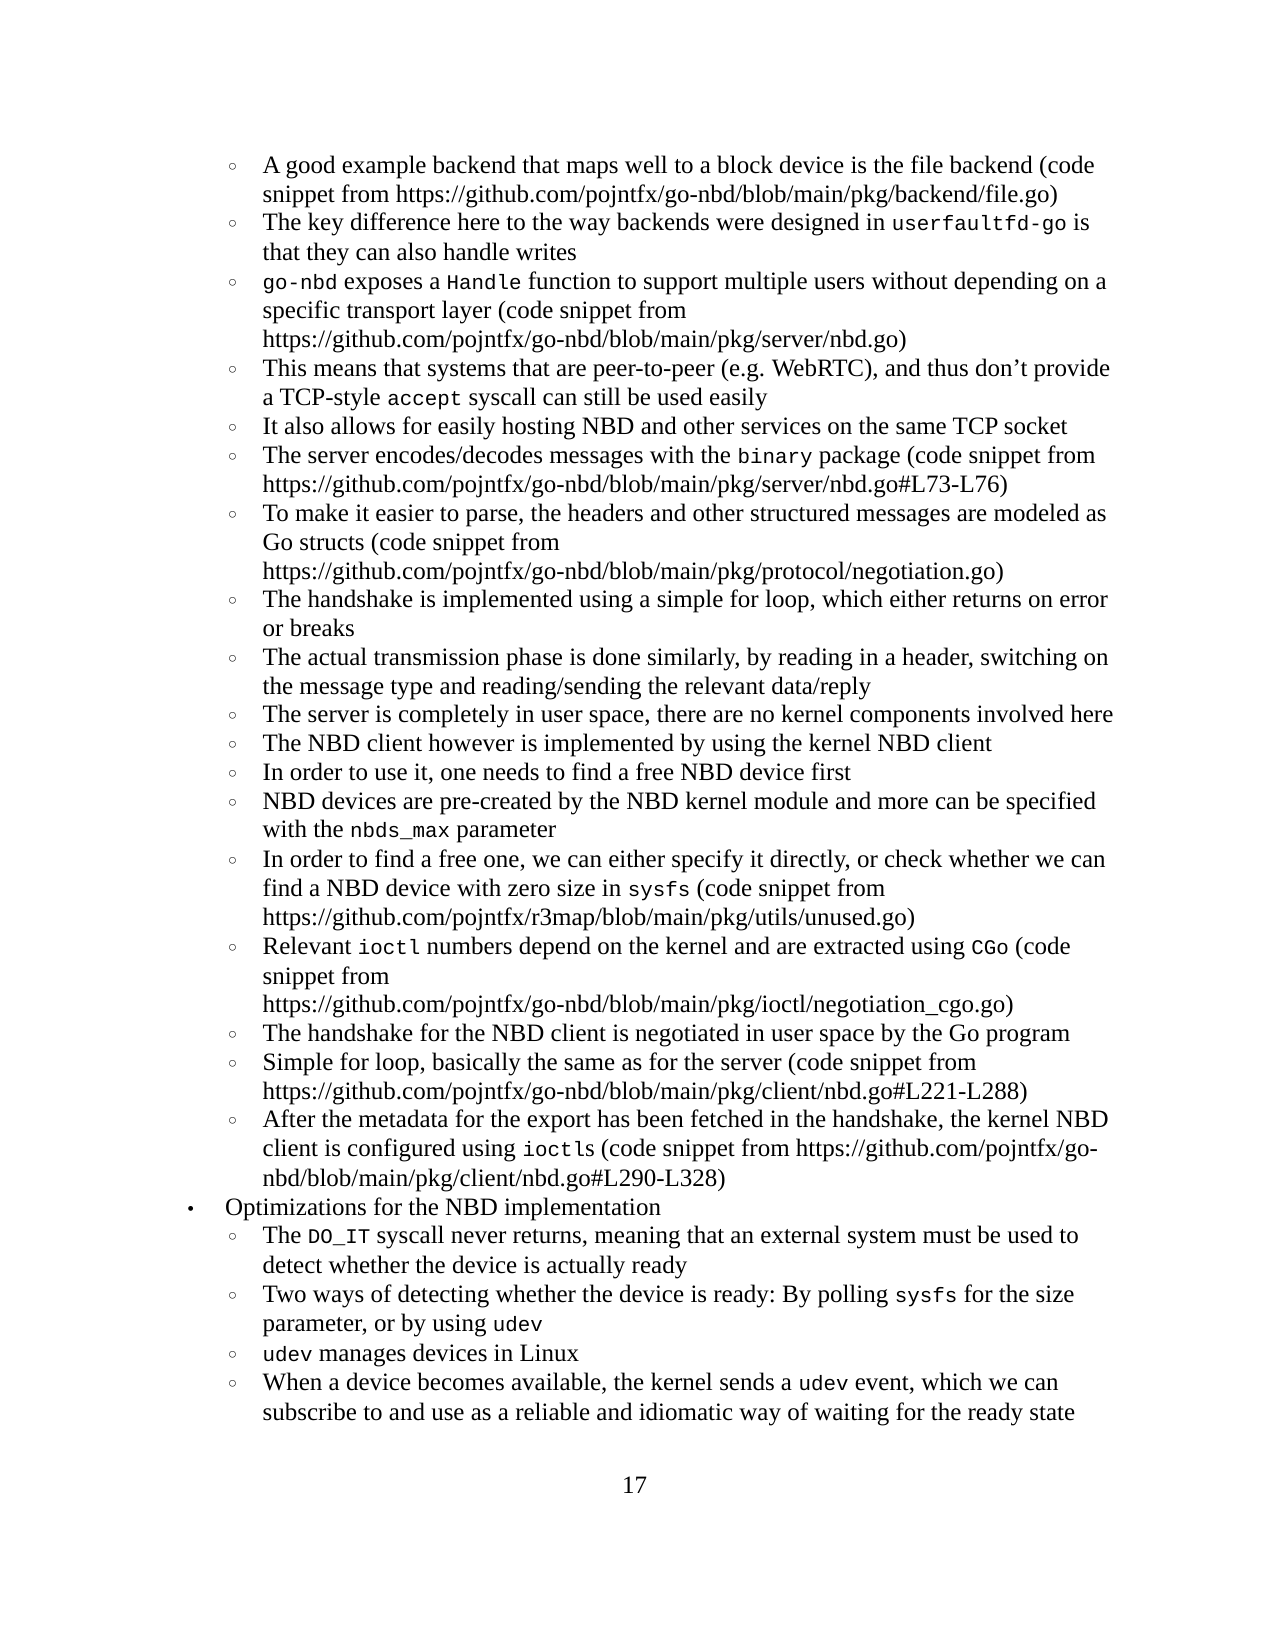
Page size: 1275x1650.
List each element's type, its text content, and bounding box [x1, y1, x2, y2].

list In order to use it, one needs to find a free NBD device first [225, 757, 1125, 786]
list The handshake is implemented using a simple for loop, which either returns on error or breaks [225, 584, 1125, 642]
list NBD devices are pre-created by the NBD kernel module and more can be specified with the nbds_max parameter [225, 786, 1125, 844]
list The NBD client however is implemented by using the kernel NBD client [225, 728, 1125, 757]
list Two ways of detecting whether the device is ready: By polling sysfs for the size parameter, or by using udev [225, 1279, 1125, 1338]
list udev manages devices in Linux [225, 1338, 1125, 1367]
list go-nbd exposes a Handle function to support multiple users without depending on a specific transport layer (code snippet from https://github.com/pojntfx/go-nbd/blob/main/pkg/server/nbd.go) [225, 266, 1125, 353]
list This means that systems that are peer-to-peer (e.g. WebRTC), and thus don’t provide a TCP-style accept syscall can still be used easily [225, 353, 1125, 411]
list The key difference here to the way backends were designed in userfaultfd-go is that they can also handle writes [225, 207, 1125, 266]
list In order to find a free one, we can either specify it directly, or check whether we can find a NBD device with zero size in sysfs (code snippet from https://github.com/pojntfx/r3map/blob/main/pkg/utils/unused.go) [225, 844, 1125, 931]
list Relevant ioctl numbers depend on the kernel and are extracted using CGo (code snippet from https://github.com/pojntfx/go-nbd/blob/main/pkg/ioctl/negotiation_cgo.go) [225, 931, 1125, 1018]
list The server is completely in user space, there are no kernel components involved here [225, 699, 1125, 728]
list Simple for loop, basically the same as for the server (code snippet from https://github.com/pojntfx/go-nbd/blob/main/pkg/client/nbd.go#L221-L288) [225, 1047, 1125, 1104]
list A good example backend that maps well to a block device is the file backend (code snippet from https://github.com/pojntfx/go-nbd/blob/main/pkg/backend/file.go) [225, 150, 1125, 207]
list To make it easier to parse, the headers and other structured messages are modeled as Go structs (code snippet from https://github.com/pojntfx/go-nbd/blob/main/pkg/protocol/negotiation.go) [225, 498, 1125, 584]
list The handshake for the NBD client is negotiated in user space by the Go program [225, 1018, 1125, 1047]
list When a device becomes available, the kernel sends a udev event, which we can subscribe to and use as a reliable and idiomatic way of waiting for the ready state [225, 1367, 1125, 1426]
list It also allows for easily hosting NBD and other services on the same TCP socket [225, 411, 1125, 440]
list The server encodes/decodes messages with the binary package (code snippet from https://github.com/pojntfx/go-nbd/blob/main/pkg/server/nbd.go#L73-L76) [225, 440, 1125, 498]
list The DO_IT syscall never returns, meaning that an external system must be used to detect whether the device is actually ready [225, 1220, 1125, 1279]
list Optimizations for the NBD implementation [187, 1192, 1125, 1220]
list After the metadata for the export has been fetched in the handshake, the kernel NBD client is configured using ioctls (code snippet from https://github.com/pojntfx/go-nbd/blob/main/pkg/client/nbd.go#L290-L328) [225, 1104, 1125, 1192]
list The actual transmission phase is done similarly, by reading in a header, switching on the message type and reading/sending the relevant data/reply [225, 642, 1125, 699]
